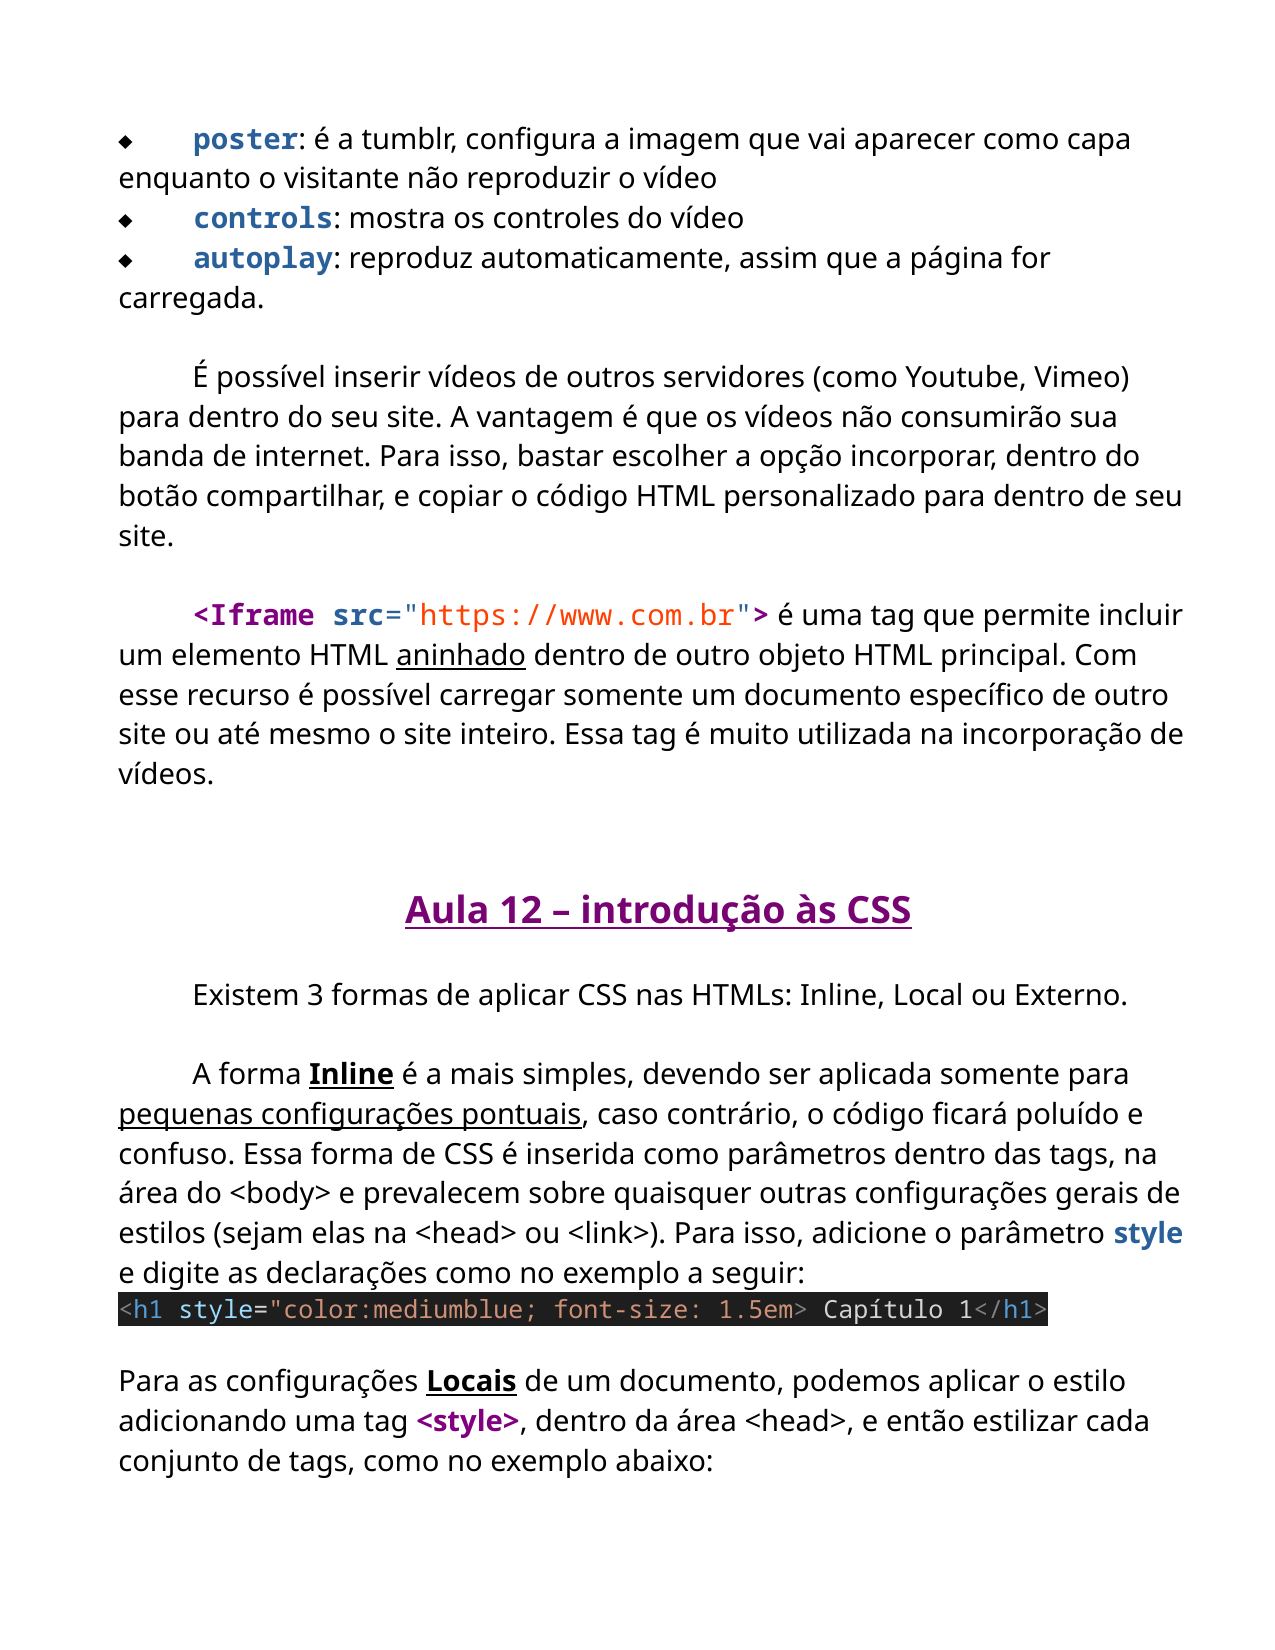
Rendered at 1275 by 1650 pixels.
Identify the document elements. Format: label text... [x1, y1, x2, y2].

text É possível inserir vídeos de outros servidores (como Youtube, Vimeo) para dentro do seu site. A vantagem é que os vídeos não consumirão sua banda de internet. Para isso, bastar escolher a opção incorporar, dentro do botão compartilhar, e copiar o código HTML personalizado para dentro de seu site. [118, 356, 1198, 555]
list controls: mostra os controles do vídeo [118, 197, 1198, 237]
list poster: é a tumblr, configura a imagem que vai aparecer como capa enquanto o visitante não reproduzir o vídeo [118, 118, 1198, 197]
text Existem 3 formas de aplicar CSS nas HTMLs: Inline, Local ou Externo. [118, 974, 1198, 1014]
text <h1 style="color:mediumblue; font-size: 1.5em> Capítulo 1</h1> [118, 1292, 1198, 1326]
list autoplay: reproduz automaticamente, assim que a página for carregada. [118, 237, 1198, 317]
text <Iframe src="https://www.com.br"> é uma tag que permite incluir um elemento HTML aninhado dentro de outro objeto HTML principal. Com esse recurso é possível carregar somente um documento específico de outro site ou até mesmo o site inteiro. Essa tag é muito utilizada na incorporação de vídeos. [118, 594, 1198, 793]
text Aula 12 – introdução às CSS [118, 883, 1198, 934]
text Para as configurações Locais de um documento, podemos aplicar o estilo adicionando uma tag <style>, dentro da área <head>, e então estilizar cada conjunto de tags, como no exemplo abaixo: [118, 1361, 1198, 1479]
text A forma Inline é a mais simples, devendo ser aplicada somente para pequenas configurações pontuais, caso contrário, o código ficará poluído e confuso. Essa forma de CSS é inserida como parâmetros dentro das tags, na área do <body> e prevalecem sobre quaisquer outras configurações gerais de estilos (sejam elas na <head> ou <link>). Para isso, adicione o parâmetro style e digite as declarações como no exemplo a seguir: [118, 1054, 1198, 1292]
